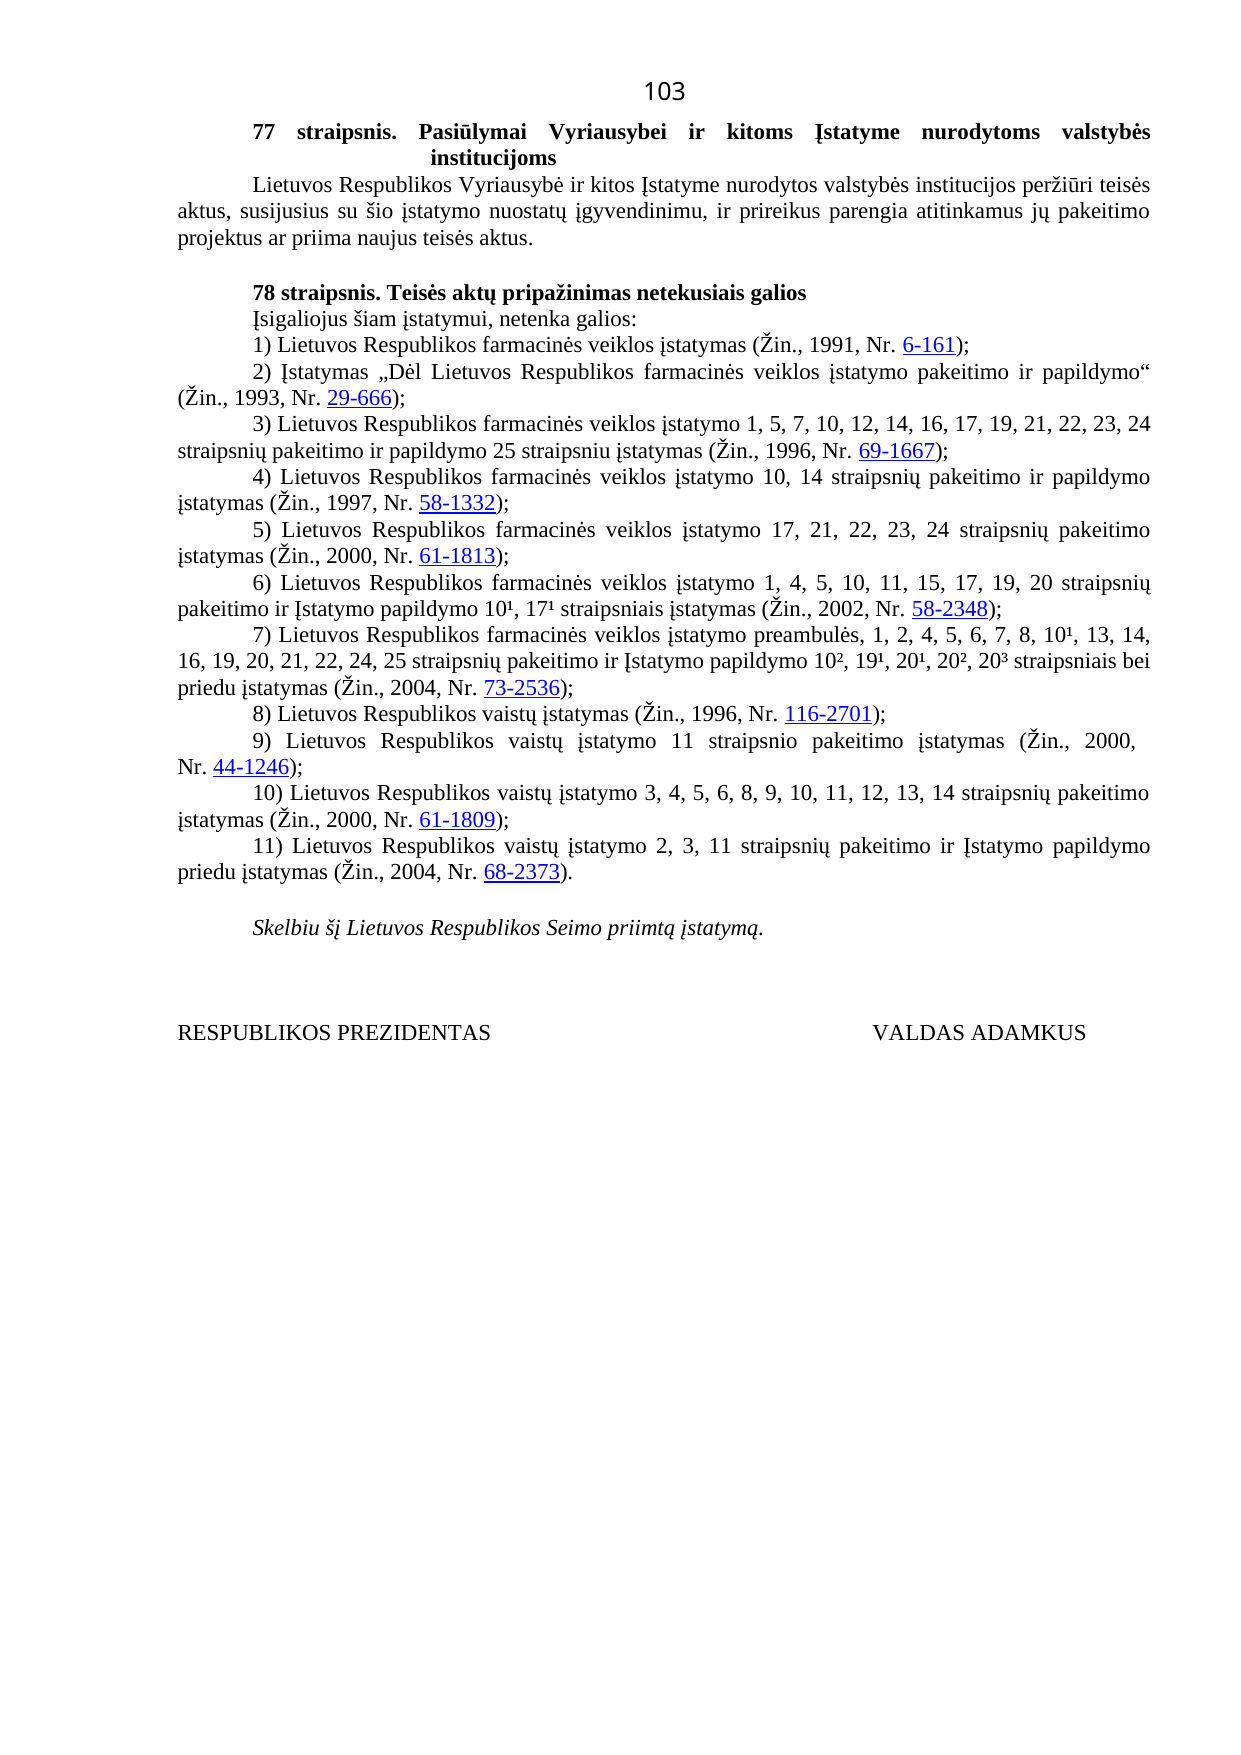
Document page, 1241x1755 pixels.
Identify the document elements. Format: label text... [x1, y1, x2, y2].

text 8) Lietuvos Respublikos vaistų įstatymas (Žin., 1996, Nr. 116-2701); [177, 700, 1152, 727]
text 7) Lietuvos Respublikos farmacinės veiklos įstatymo preambulės, 1, 2, 4, 5, 6, 7, 8, 10¹, 13, 14, 16, 19, 20, 21, 22, 24, 25 straipsnių pakeitimo ir Įstatymo papildymo 10², 19¹, 20¹, 20², 20³ straipsniais bei priedu įstatymas (Žin., 2004, Nr. 73-2536); [177, 621, 1152, 700]
text RESPUBLIKOS PREZIDENTAS VALDAS ADAMKUS [177, 1019, 1152, 1045]
text 3) Lietuvos Respublikos farmacinės veiklos įstatymo 1, 5, 7, 10, 12, 14, 16, 17, 19, 21, 22, 23, 24 straipsnių pakeitimo ir papildymo 25 straipsniu įstatymas (Žin., 1996, Nr. 69-1667); [177, 410, 1152, 463]
text 6) Lietuvos Respublikos farmacinės veiklos įstatymo 1, 4, 5, 10, 11, 15, 17, 19, 20 straipsnių pakeitimo ir Įstatymo papildymo 10¹, 17¹ straipsniais įstatymas (Žin., 2002, Nr. 58-2348); [177, 568, 1152, 621]
text Skelbiu šį Lietuvos Respublikos Seimo priimtą įstatymą. [177, 913, 1152, 940]
text 5) Lietuvos Respublikos farmacinės veiklos įstatymo 17, 21, 22, 23, 24 straipsnių pakeitimo įstatymas (Žin., 2000, Nr. 61-1813); [177, 516, 1152, 568]
text 1) Lietuvos Respublikos farmacinės veiklos įstatymas (Žin., 1991, Nr. 6-161); [177, 331, 1152, 358]
text Lietuvos Respublikos Vyriausybė ir kitos Įstatyme nurodytos valstybės institucijos peržiūri teisės aktus, susijusius su šio įstatymo nuostatų įgyvendinimu, ir prireikus parengia atitinkamus jų pakeitimo projektus ar priima naujus teisės aktus. [177, 171, 1152, 250]
text 9) Lietuvos Respublikos vaistų įstatymo 11 straipsnio pakeitimo įstatymas (Žin., 2000, Nr. 44-1246); [177, 727, 1152, 779]
text 11) Lietuvos Respublikos vaistų įstatymo 2, 3, 11 straipsnių pakeitimo ir Įstatymo papildymo priedu įstatymas (Žin., 2004, Nr. 68-2373). [177, 832, 1152, 885]
text 4) Lietuvos Respublikos farmacinės veiklos įstatymo 10, 14 straipsnių pakeitimo ir papildymo įstatymas (Žin., 1997, Nr. 58-1332); [177, 463, 1152, 516]
text 2) Įstatymas „Dėl Lietuvos Respublikos farmacinės veiklos įstatymo pakeitimo ir papildymo“ (Žin., 1993, Nr. 29-666); [177, 358, 1152, 410]
text 77 straipsnis. Pasiūlymai Vyriausybei ir kitoms Įstatyme nurodytoms valstybės institucijoms [252, 118, 1152, 171]
text Įsigaliojus šiam įstatymui, netenka galios: [177, 305, 1152, 331]
text 10) Lietuvos Respublikos vaistų įstatymo 3, 4, 5, 6, 8, 9, 10, 11, 12, 13, 14 straipsnių pakeitimo įstatymas (Žin., 2000, Nr. 61-1809); [177, 779, 1152, 832]
text 78 straipsnis. Teisės aktų pripažinimas netekusiais galios [177, 279, 1152, 305]
